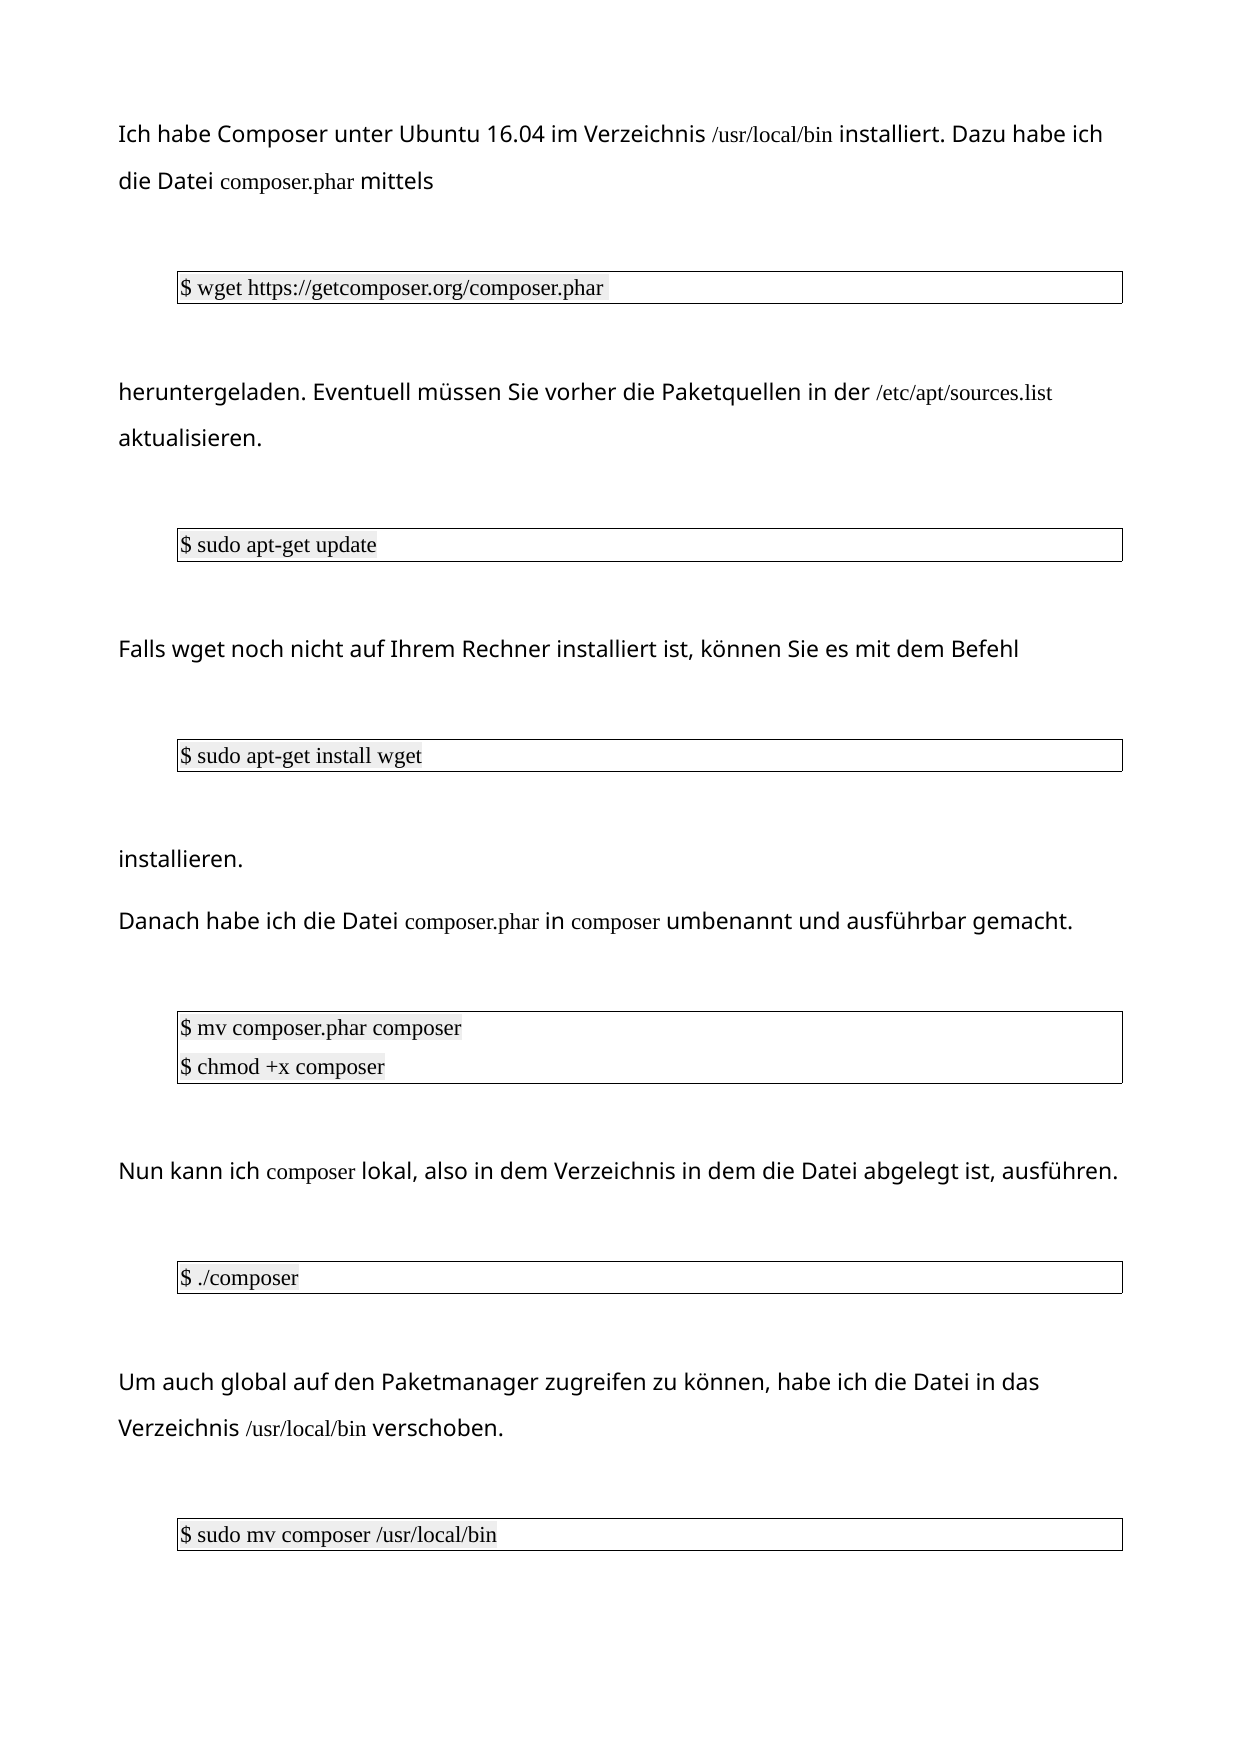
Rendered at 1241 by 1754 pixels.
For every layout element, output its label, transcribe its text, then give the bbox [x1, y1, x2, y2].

text Nun kann ich composer lokal, also in dem Verzeichnis in dem die Datei abgelegt ist, ausführen. [118, 1155, 1122, 1186]
text $ ./composer [178, 1262, 1122, 1293]
text $ wget https://getcomposer.org/composer.phar [178, 272, 1122, 303]
text Um auch global auf den Paketmanager zugreifen zu können, habe ich die Datei in das Verzeichnis /usr/local/bin verschoben. [118, 1365, 1122, 1443]
text $ mv composer.phar composer $ chmod +x composer [178, 1012, 1122, 1083]
text $ sudo apt-get update [178, 529, 1122, 561]
text $ sudo apt-get install wget [178, 740, 1122, 771]
text $ sudo mv composer /usr/local/bin [178, 1519, 1122, 1550]
text Falls wget noch nicht auf Ihrem Rechner installiert ist, können Sie es mit dem Befehl [118, 633, 1122, 664]
text heruntergeladen. Eventuell müssen Sie vorher die Paketquellen in der /etc/apt/sources.list aktualisieren. [118, 376, 1122, 454]
text Ich habe Composer unter Ubuntu 16.04 im Verzeichnis /usr/local/bin installiert. Dazu habe ich die Datei composer.phar mittels [118, 118, 1122, 196]
text installieren. [118, 843, 1122, 875]
text Danach habe ich die Datei composer.phar in composer umbenannt und ausführbar gemacht. [118, 905, 1122, 936]
